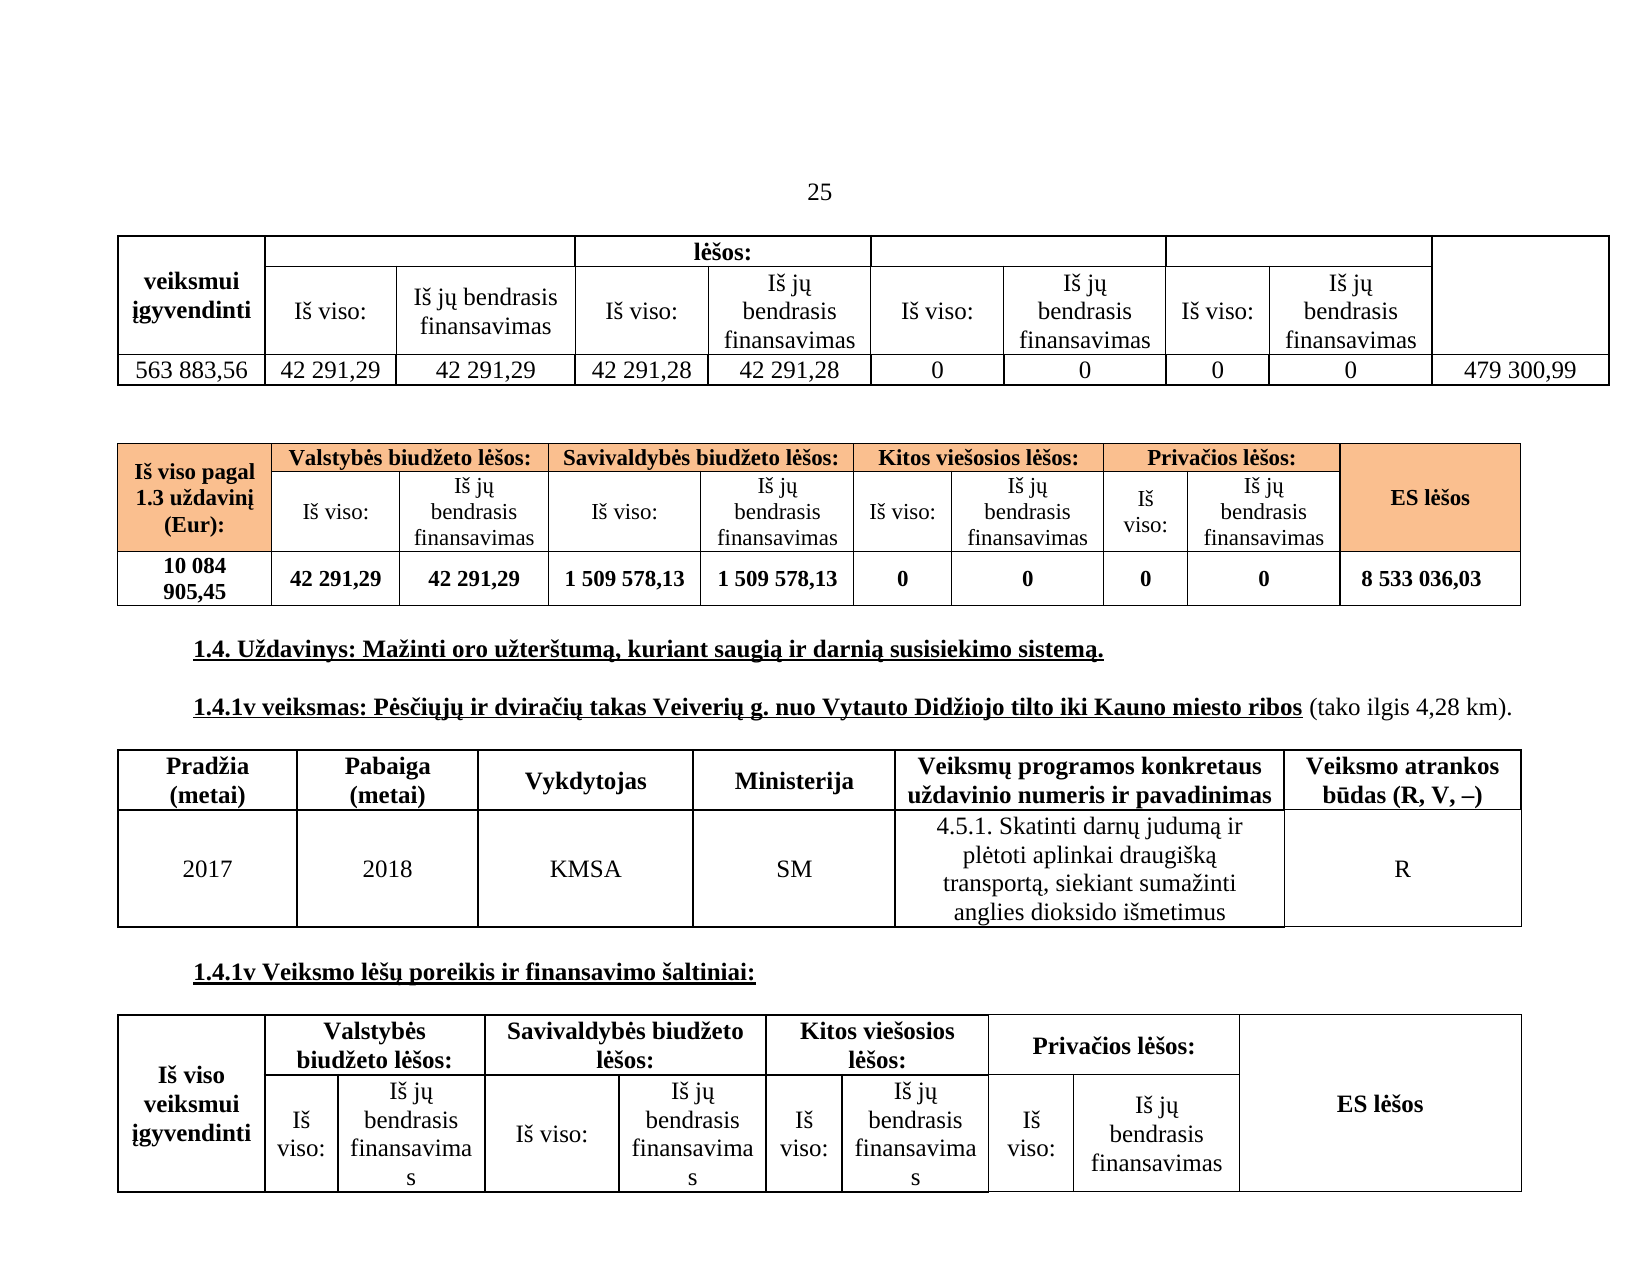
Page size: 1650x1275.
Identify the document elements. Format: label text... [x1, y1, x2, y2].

table_cell Iš jų bendrasis finansavimas [952, 472, 1103, 551]
table_cell Iš jų bendrasis finansavimas [701, 472, 853, 551]
table_header [1433, 237, 1608, 354]
table_header ES lėšos [1341, 444, 1520, 551]
table_cell KMSA [479, 811, 692, 926]
table_header Privačios lėšos: [989, 1015, 1239, 1074]
table_cell 0 [1005, 355, 1165, 384]
table_header veiksmui įgyvendinti [119, 237, 264, 354]
text 1.4. Uždavinys: Mažinti oro užterštumą, kuriant saugią ir darnią susisiekimo sistemą. [118, 634, 1521, 663]
table_header Kitos viešosios lėšos: [767, 1016, 988, 1074]
table_cell 1 509 578,13 [701, 552, 853, 604]
table_cell 42 291,29 [266, 355, 395, 384]
table_header [872, 237, 1165, 266]
table_header Veiksmų programos konkretaus uždavinio numeris ir pavadinimas [896, 751, 1283, 809]
table_header Valstybės biudžeto lėšos: [272, 444, 548, 471]
table_cell 0 [1167, 355, 1268, 384]
table_header [1167, 237, 1431, 266]
table_cell Iš jų bendrasis finansavimas [709, 267, 870, 354]
table_cell Iš viso: [266, 1076, 337, 1191]
table_cell 0 [952, 552, 1103, 604]
table_cell Iš jų bendrasis finansavimas [1074, 1075, 1239, 1191]
table_cell 42 291,28 [709, 355, 870, 384]
table_cell Iš jų bendrasis finansavimas [620, 1076, 765, 1191]
table_cell 0 [1270, 355, 1431, 384]
table_cell 42 291,29 [397, 355, 574, 384]
table_cell 2017 [119, 811, 296, 926]
table_cell SM [694, 811, 894, 926]
table_cell 0 [854, 552, 951, 604]
table_header Iš viso veiksmui įgyvendinti [119, 1016, 264, 1191]
table_cell 563 883,56 [119, 355, 264, 384]
table_cell Iš viso: [486, 1076, 618, 1191]
table_header Pradžia (metai) [119, 751, 296, 809]
text 1.4.1v Veiksmo lėšų poreikis ir finansavimo šaltiniai: [118, 957, 1521, 986]
table_cell Iš viso: [989, 1075, 1073, 1191]
table_cell Iš jų bendrasis finansavimas [1270, 267, 1431, 354]
table_cell Iš viso: [272, 472, 399, 551]
table_cell 0 [1104, 552, 1187, 604]
table_header [266, 237, 574, 266]
table_cell Iš viso: [549, 472, 700, 551]
table_cell 0 [1188, 552, 1339, 604]
table_header Privačios lėšos: [1104, 444, 1339, 471]
table_cell 4.5.1. Skatinti darnų judumą ir plėtoti aplinkai draugišką transportą, siekiant sumažinti anglies dioksido išmetimus [896, 811, 1284, 926]
table_cell Iš viso: [266, 267, 396, 354]
table_cell Iš jų bendrasis finansavimas [843, 1076, 988, 1191]
table_header Iš viso pagal 1.3 uždavinį (Eur): [118, 444, 271, 551]
table_cell 0 [872, 355, 1003, 384]
table_header Pabaiga (metai) [298, 751, 477, 809]
table_header Valstybės biudžeto lėšos: [266, 1016, 484, 1074]
table_header Veiksmo atrankos būdas (R, V, –) [1285, 751, 1520, 809]
table_cell Iš viso: [871, 267, 1003, 354]
table_header Kitos viešosios lėšos: [854, 444, 1103, 471]
table_cell Iš viso: [1166, 267, 1269, 354]
table_cell 2018 [298, 811, 477, 926]
table_cell Iš jų bendrasis finansavimas [1004, 267, 1165, 354]
table_cell 42 291,29 [400, 552, 548, 604]
table_cell 42 291,29 [272, 552, 399, 604]
table_cell 1 509 578,13 [549, 552, 700, 604]
table_cell Iš viso: [1104, 472, 1187, 551]
table_cell Iš viso: [854, 472, 951, 551]
table_cell Iš jų bendrasis finansavimas [1188, 472, 1339, 551]
table_cell R [1285, 810, 1521, 926]
table_cell 42 291,28 [576, 355, 707, 384]
table_header ES lėšos [1240, 1015, 1521, 1191]
table_cell Iš jų bendrasis finansavimas [339, 1076, 484, 1191]
table_cell 10 084 905,45 [118, 552, 271, 604]
text 1.4.1v veiksmas: Pėsčiųjų ir dviračių takas Veiverių g. nuo Vytauto Didžiojo tilto iki Kauno miesto ribos (tako ilgis 4,28 km). [118, 692, 1521, 721]
table_header Ministerija [694, 751, 894, 809]
table_header Vykdytojas [479, 751, 692, 809]
table_cell Iš viso: [576, 267, 708, 354]
table_cell Iš jų bendrasis finansavimas [397, 267, 575, 354]
table_header Savivaldybės biudžeto lėšos: [486, 1016, 765, 1074]
table_cell 8 533 036,03 [1341, 552, 1520, 604]
table_cell Iš jų bendrasis finansavimas [400, 472, 548, 551]
table_header lėšos: [576, 237, 870, 266]
table_cell Iš viso: [767, 1076, 841, 1191]
table_cell 479 300,99 [1433, 355, 1608, 384]
table_header Savivaldybės biudžeto lėšos: [549, 444, 853, 471]
